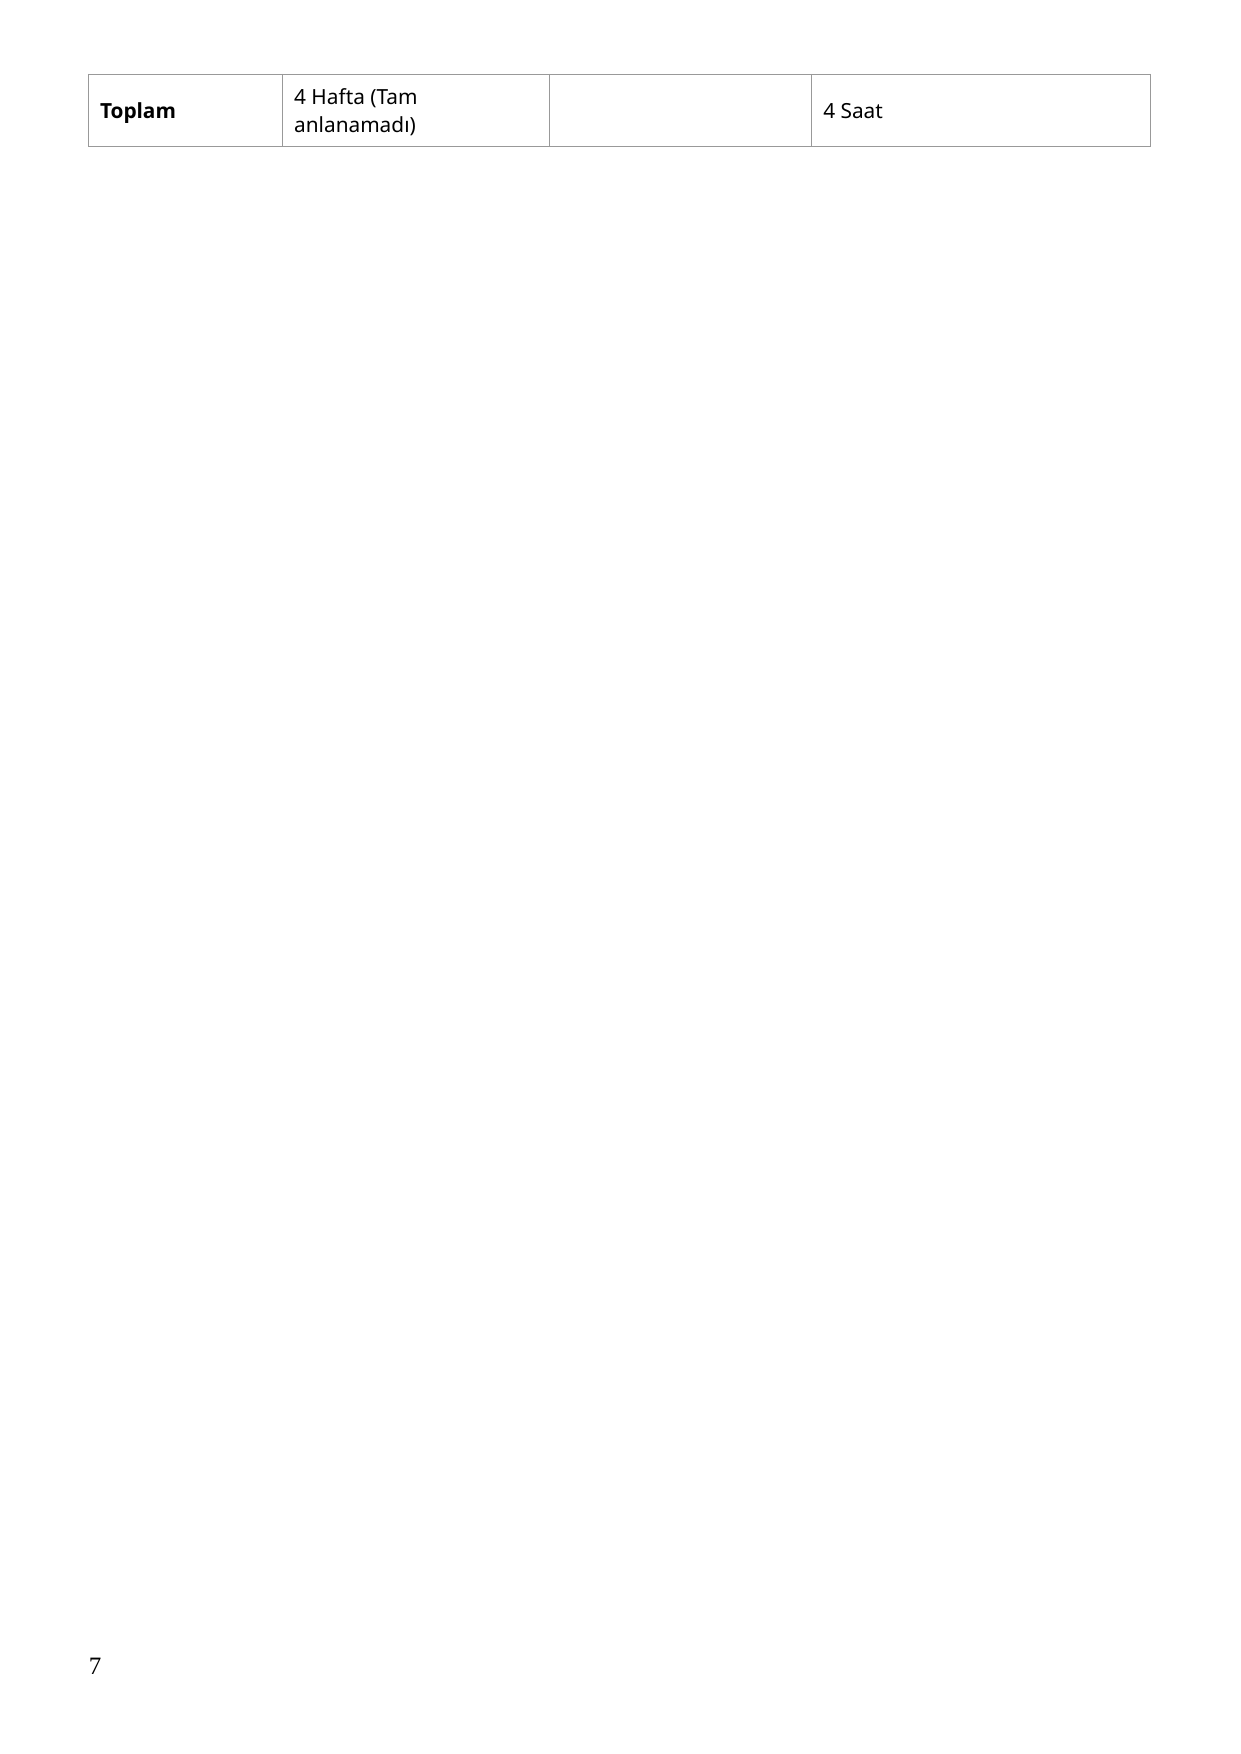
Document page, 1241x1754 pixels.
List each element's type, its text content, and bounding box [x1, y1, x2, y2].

table_cell 4 Saat [812, 75, 1150, 146]
table_cell 4 Hafta (Tam anlanamadı) [283, 75, 549, 146]
table_cell [550, 75, 811, 146]
table_cell Toplam [89, 75, 282, 146]
